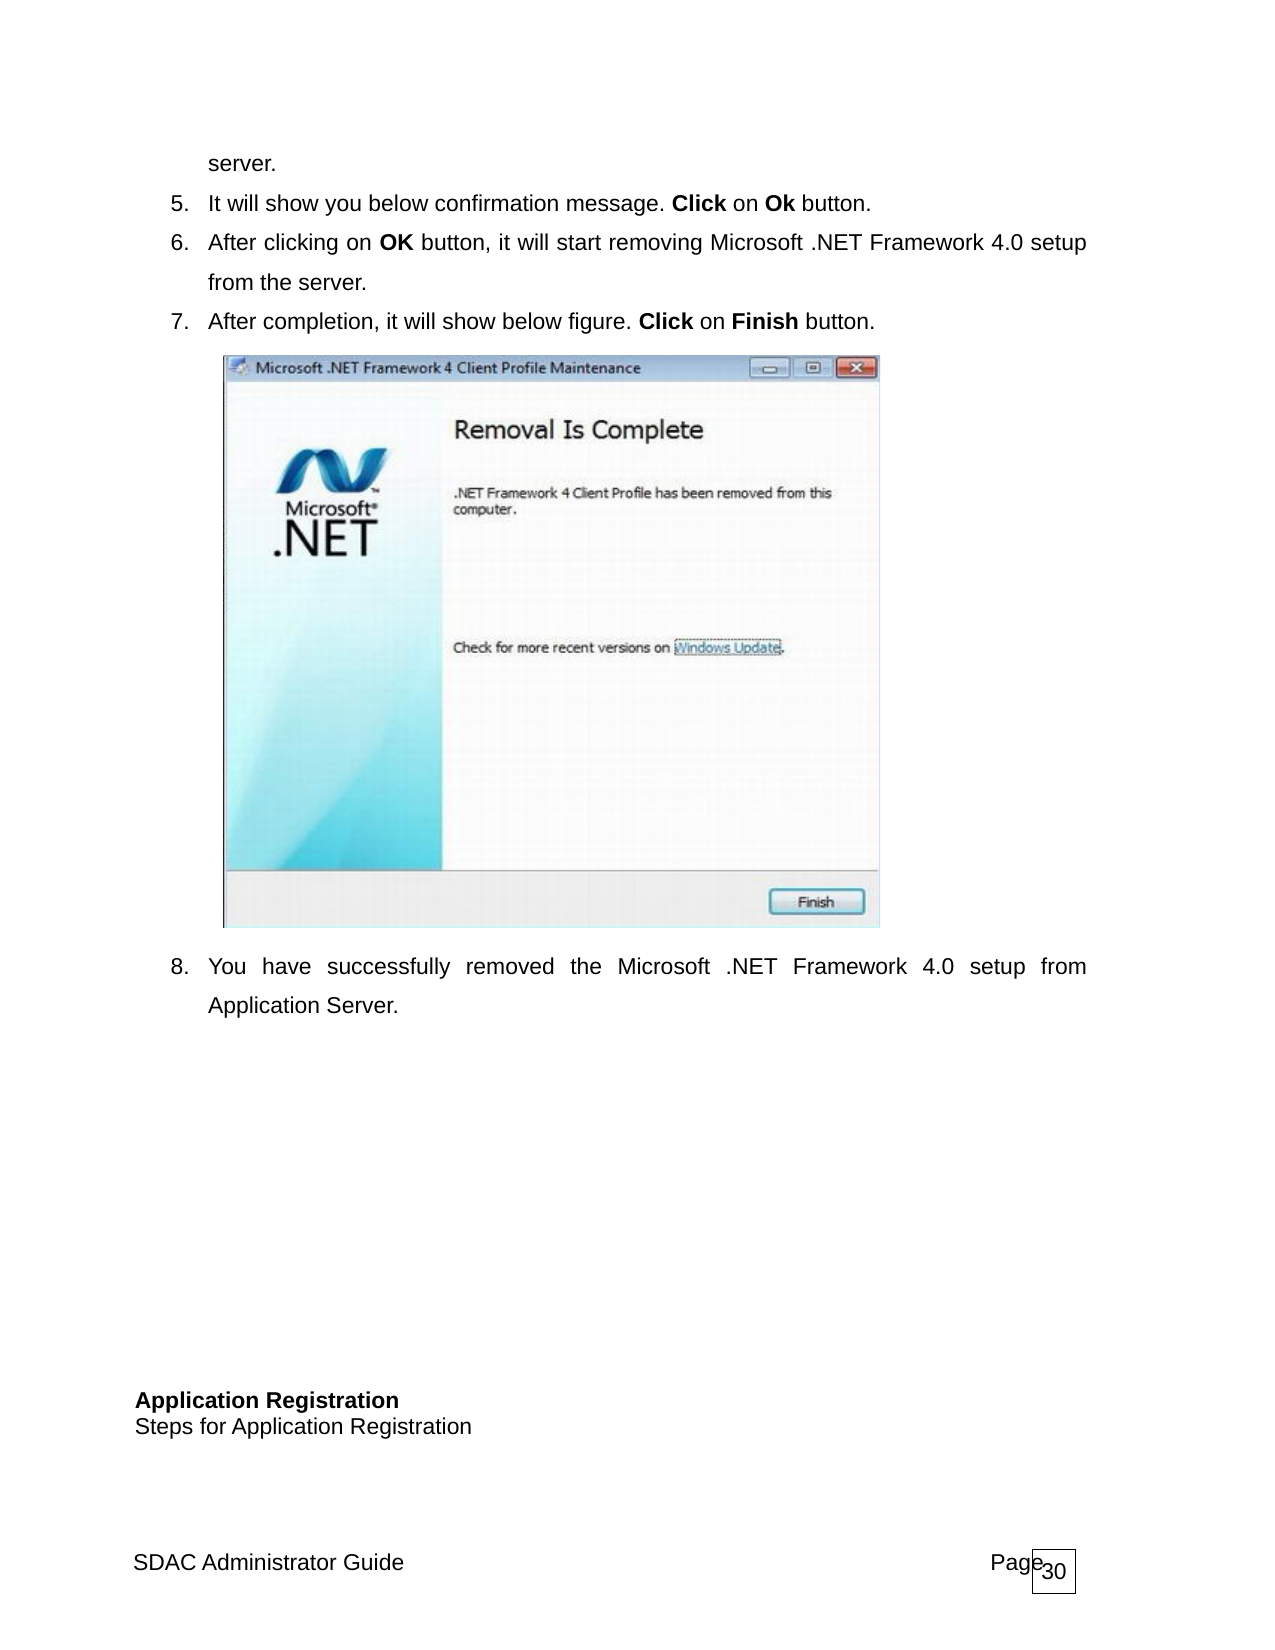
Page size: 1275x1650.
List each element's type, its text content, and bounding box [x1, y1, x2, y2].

list It will show you below confirmation message. Click on Ok button. [170, 189, 1087, 216]
picture [223, 355, 881, 928]
list After clicking on OK button, it will start removing Microsoft .NET Framework 4.0 setup from the server. [170, 229, 1087, 295]
list server. [170, 150, 1087, 176]
list Steps for Application Registration [134, 1413, 1087, 1440]
list Application Registration [134, 1387, 1087, 1413]
list After completion, it will show below figure. Click on Finish button. [170, 308, 1087, 334]
list You have successfully removed the Microsoft .NET Framework 4.0 setup from Application Server. [170, 953, 1087, 1018]
